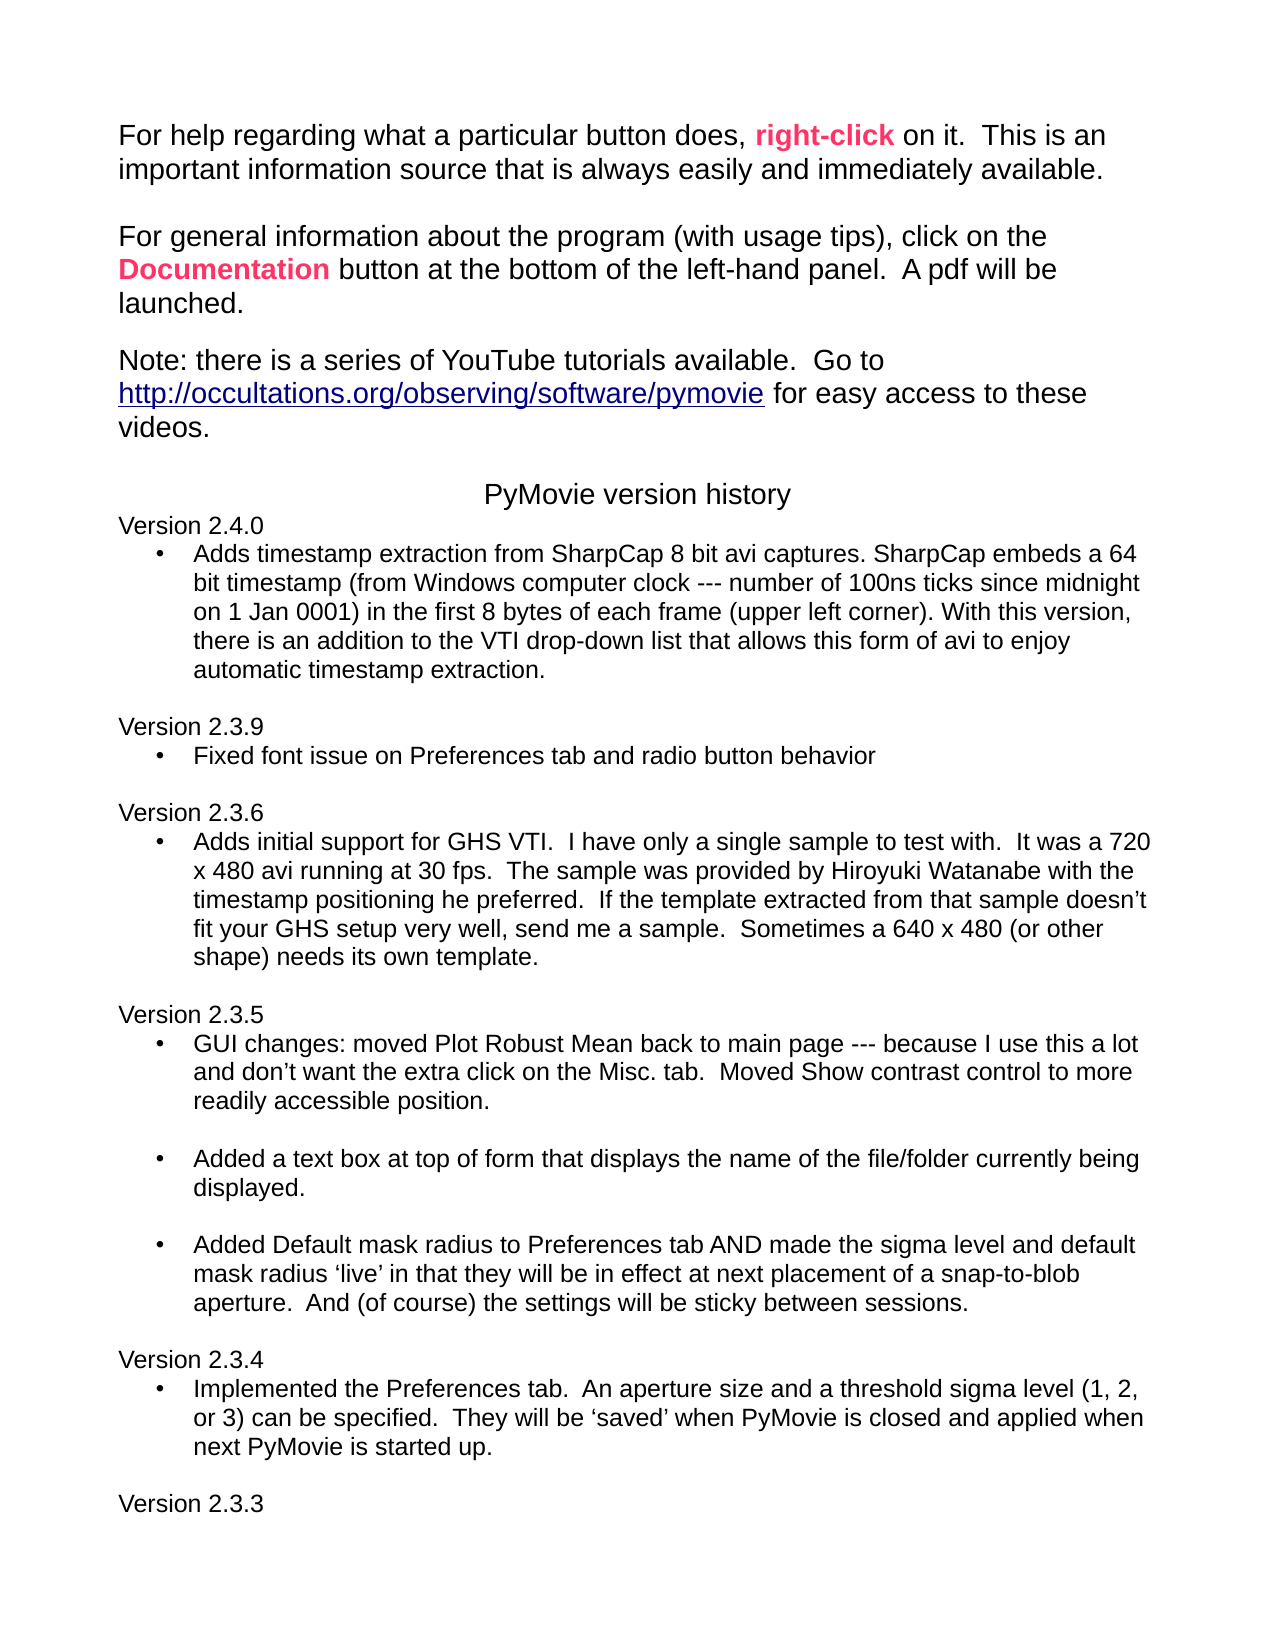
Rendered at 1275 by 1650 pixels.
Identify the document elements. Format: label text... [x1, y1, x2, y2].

text For help regarding what a particular button does, right-click on it. This is an important information source that is always easily and immediately available. [118, 118, 1157, 185]
text Version 2.3.5 [118, 1000, 1157, 1028]
text Version 2.3.3 [118, 1489, 1157, 1518]
list Fixed font issue on Preferences tab and radio button behavior [156, 741, 1157, 798]
list Added a text box at top of form that displays the name of the file/folder currently being displayed. [156, 1144, 1157, 1230]
list Added Default mask radius to Preferences tab AND made the sigma level and default mask radius ‘live’ in that they will be in effect at next placement of a snap-to-blob aperture. And (of course) the settings will be sticky between sessions. [156, 1230, 1157, 1345]
text PyMovie version history [118, 477, 1157, 511]
list Adds initial support for GHS VTI. I have only a single sample to test with. It was a 720 x 480 avi running at 30 fps. The sample was provided by Hiroyuki Watanabe with the timestamp positioning he preferred. If the template extracted from that sample doesn’t fit your GHS setup very well, send me a sample. Sometimes a 640 x 480 (or other shape) needs its own template. [156, 827, 1157, 1000]
list GUI changes: moved Plot Robust Mean back to main page --- because I use this a lot and don’t want the extra click on the Misc. tab. Moved Show contrast control to more readily accessible position. [156, 1028, 1157, 1144]
list Adds timestamp extraction from SharpCap 8 bit avi captures. SharpCap embeds a 64 bit timestamp (from Windows computer clock --- number of 100ns ticks since midnight on 1 Jan 0001) in the first 8 bytes of each frame (upper left corner). With this version, there is an addition to the VTI drop-down list that allows this form of avi to enjoy automatic timestamp extraction. [156, 539, 1157, 712]
text Version 2.3.9 [118, 712, 1157, 741]
text Version 2.3.4 [118, 1345, 1157, 1374]
text Note: there is a series of YouTube tutorials available. Go to http://occultations.org/observing/software/pymovie for easy access to these videos. [118, 343, 1157, 444]
text Version 2.3.6 [118, 798, 1157, 827]
list Implemented the Preferences tab. An aperture size and a threshold sigma level (1, 2, or 3) can be specified. They will be ‘saved’ when PyMovie is closed and applied when next PyMovie is started up. [156, 1374, 1157, 1489]
text Version 2.4.0 [118, 511, 1157, 539]
text For general information about the program (with usage tips), click on the Documentation button at the bottom of the left-hand panel. A pdf will be launched. [118, 219, 1157, 319]
